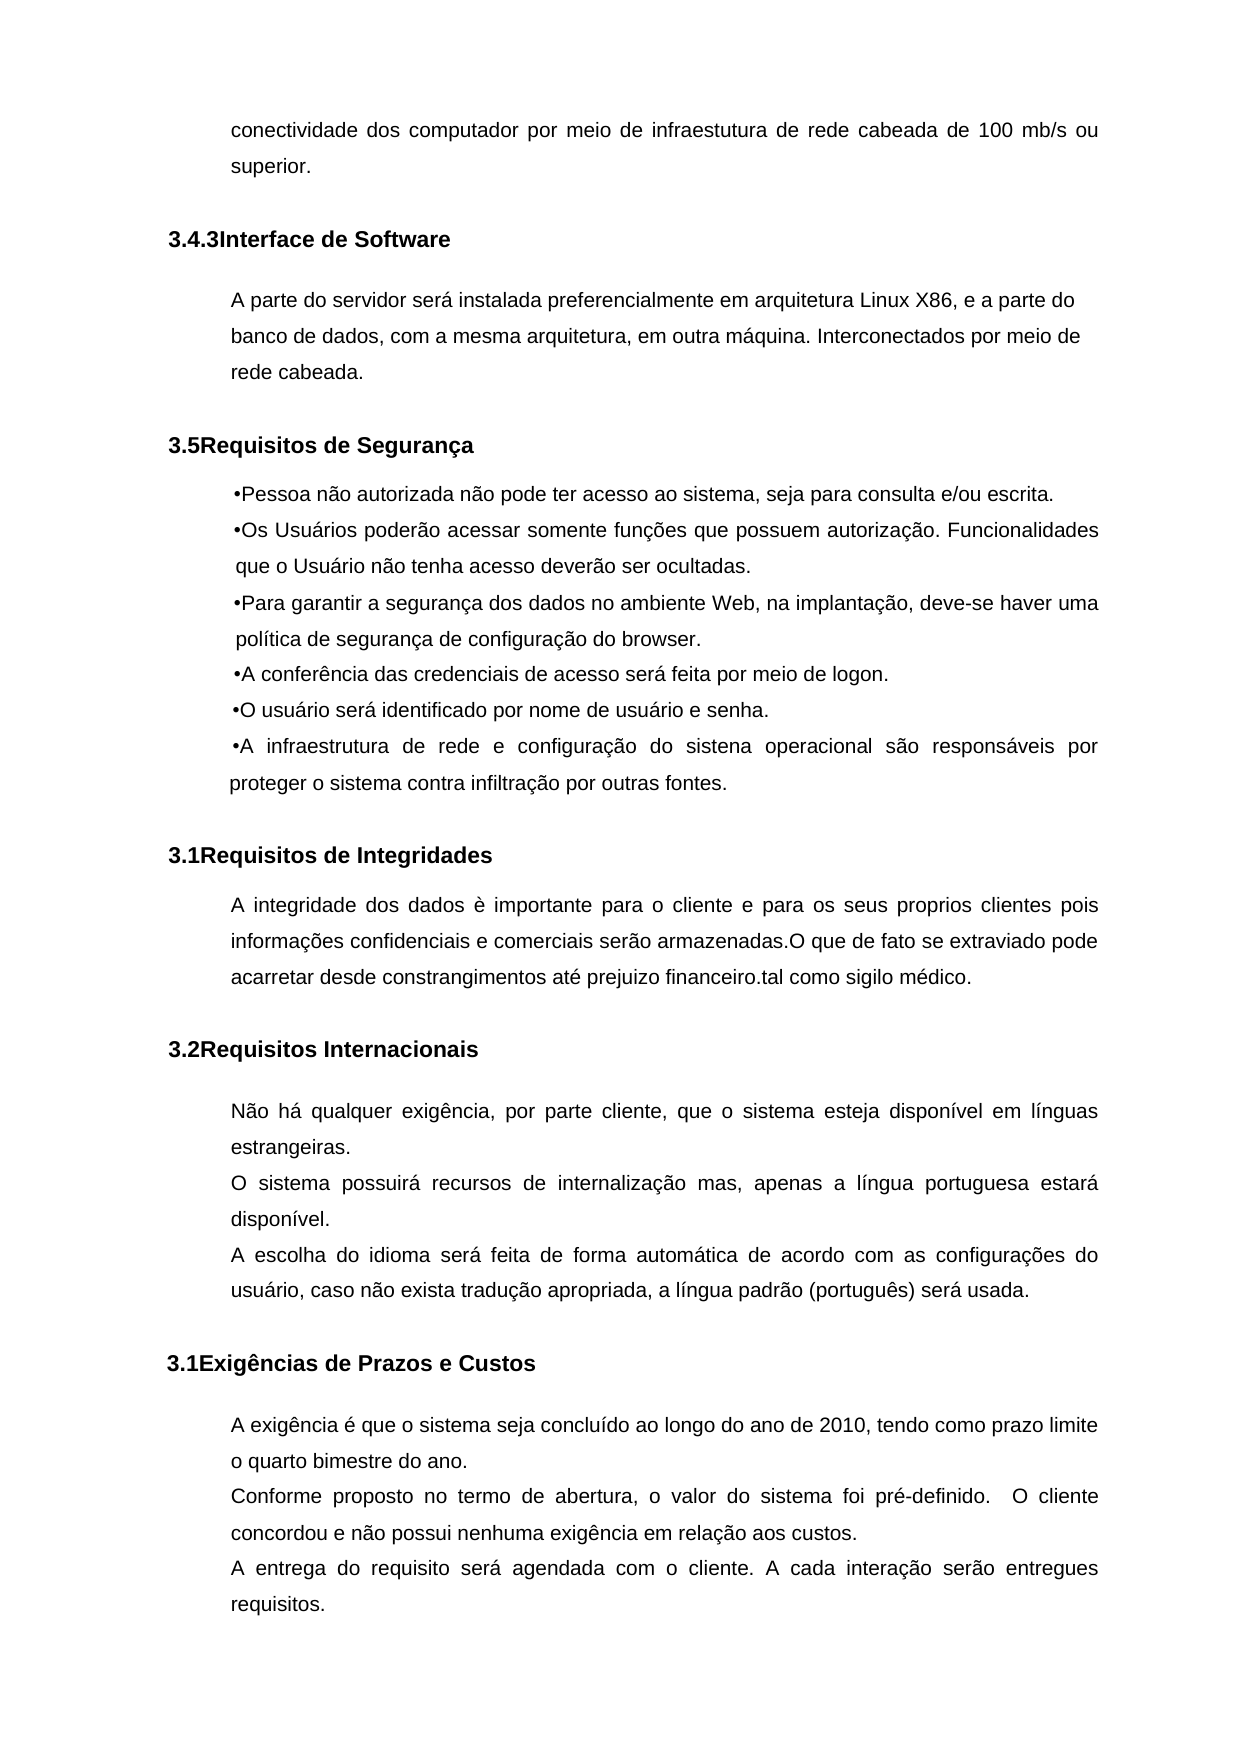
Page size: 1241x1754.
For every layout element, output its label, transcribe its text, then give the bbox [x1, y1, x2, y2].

subtitle Requisitos de Segurança [168, 432, 1100, 458]
text A integridade dos dados è importante para o cliente e para os seus proprios clientes pois informações confidenciais e comerciais serão armazenadas.O que de fato se extraviado pode acarretar desde constrangimentos até prejuizo financeiro.tal como sigilo médico. [231, 893, 1100, 988]
list A infraestrutura de rede e configuração do sistena operacional são responsáveis por proteger o sistema contra infiltração por outras fontes. [229, 734, 1100, 794]
subtitle Exigências de Prazos e Custos [167, 1350, 1100, 1377]
subtitle Requisitos de Integridades [168, 842, 1100, 869]
text A exigência é que o sistema seja concluído ao longo do ano de 2010, tendo como prazo limite o quarto bimestre do ano. [231, 1412, 1100, 1472]
text Conforme proposto no termo de abertura, o valor do sistema foi pré-definido. O cliente concordou e não possui nenhuma exigência em relação aos custos. [231, 1484, 1100, 1544]
text conectividade dos computador por meio de infraestutura de rede cabeada de 100 mb/s ou superior. [231, 118, 1100, 178]
list Não há qualquer exigência, por parte cliente, que o sistema esteja disponível em línguas estrangeiras. [193, 1099, 1100, 1158]
list A escolha do idioma será feita de forma automática de acordo com as configurações do usuário, caso não exista tradução apropriada, a língua padrão (português) será usada. [193, 1242, 1100, 1302]
list Os Usuários poderão acessar somente funções que possuem autorização. Funcionalidades que o Usuário não tenha acesso deverão ser ocultadas. [234, 518, 1100, 578]
subtitle Interface de Software [168, 226, 1100, 252]
list O sistema possuirá recursos de internalização mas, apenas a língua portuguesa estará disponível. [193, 1171, 1100, 1230]
text A entrega do requisito será agendada com o cliente. A cada interação serão entregues requisitos. [231, 1556, 1100, 1616]
list Para garantir a segurança dos dados no ambiente Web, na implantação, deve-se haver uma política de segurança de configuração do browser. [234, 590, 1100, 650]
list A conferência das credenciais de acesso será feita por meio de logon. [234, 662, 1100, 686]
list Pessoa não autorizada não pode ter acesso ao sistema, seja para consulta e/ou escrita. [234, 482, 1100, 506]
list O usuário será identificado por nome de usuário e senha. [229, 698, 1100, 722]
text A parte do servidor será instalada preferencialmente em arquitetura Linux X86, e a parte do banco de dados, com a mesma arquitetura, em outra máquina. Interconectados por meio de rede cabeada. [231, 288, 1100, 384]
subtitle Requisitos Internacionais [168, 1036, 1100, 1063]
